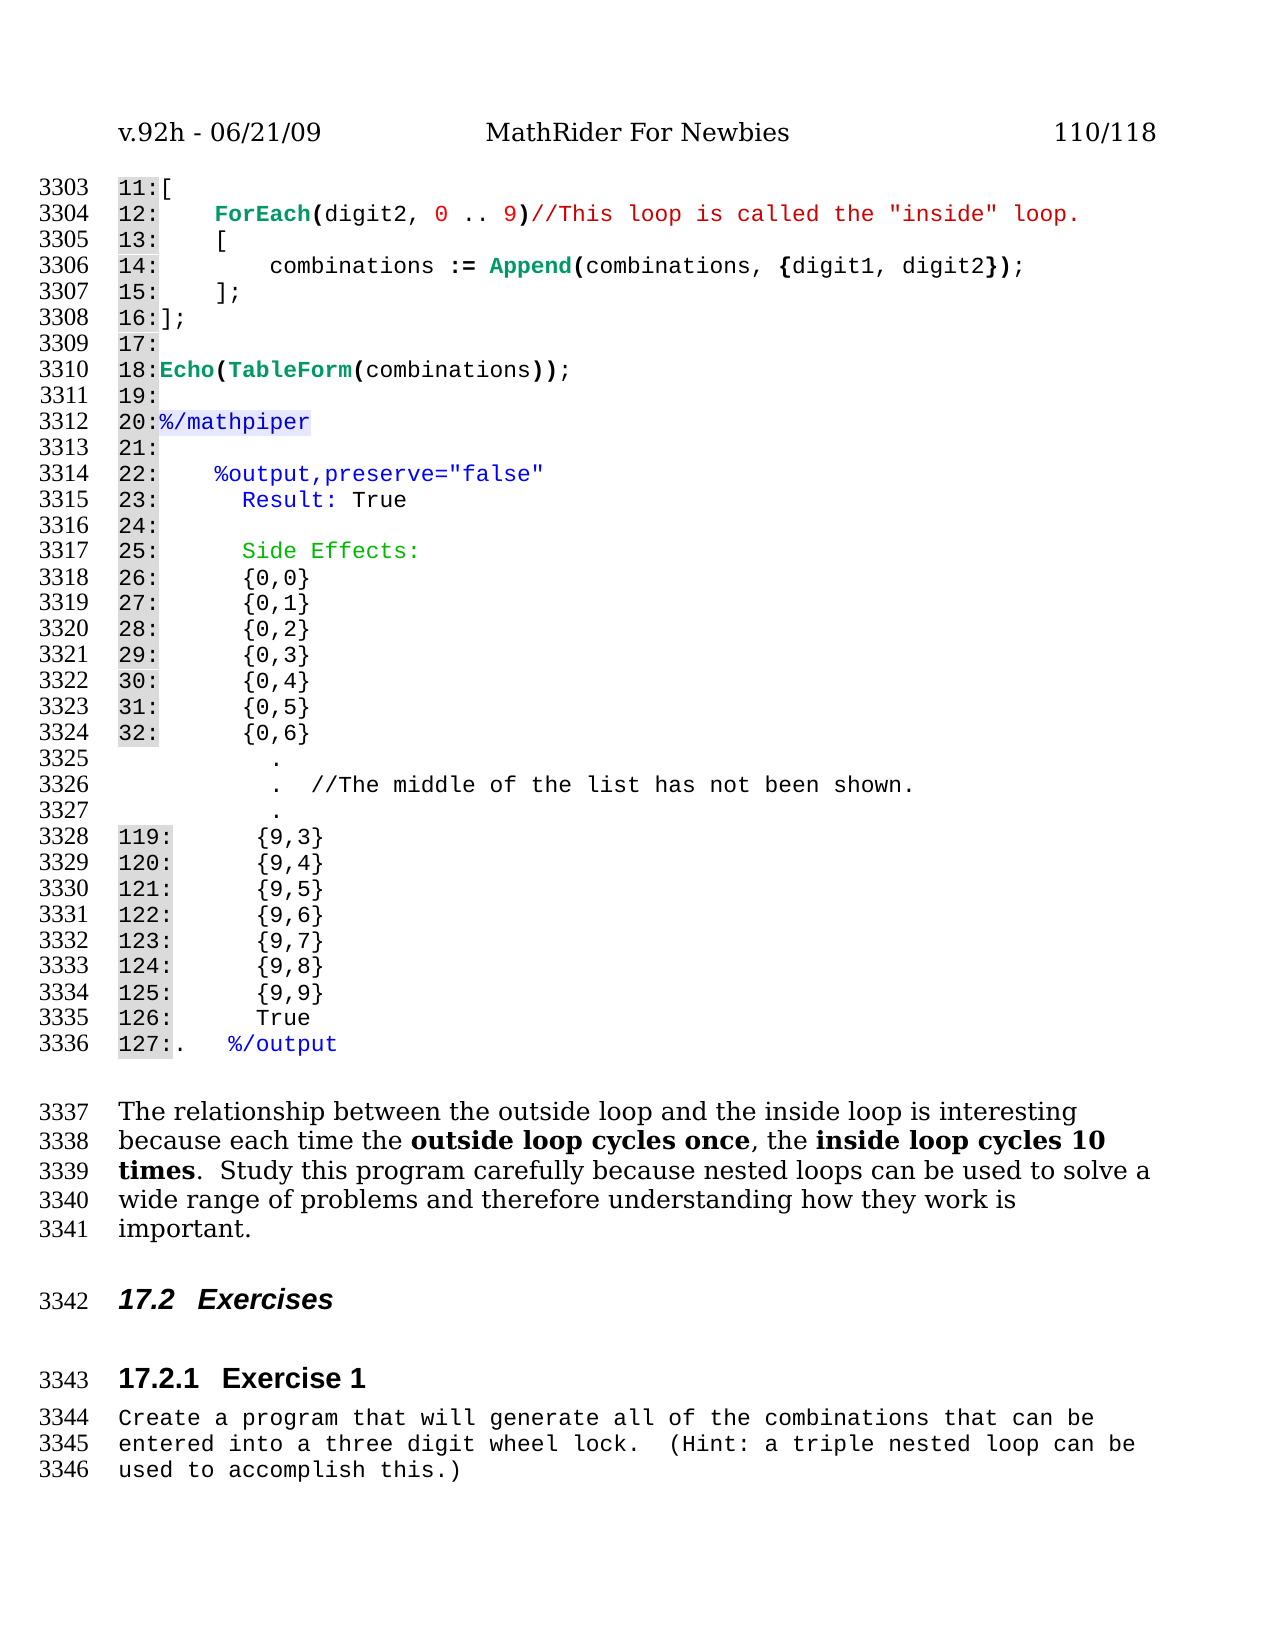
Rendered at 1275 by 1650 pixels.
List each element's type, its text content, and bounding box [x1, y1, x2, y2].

text Create a program that will generate all of the combinations that can be entered into a three digit wheel lock. (Hint: a triple nested loop can be used to accomplish this.) [118, 1406, 1157, 1484]
text . [118, 747, 1157, 773]
text . [118, 799, 1157, 825]
text 29: {0,3} [118, 644, 1157, 669]
text 19: [118, 384, 1157, 410]
text 11:[ [118, 177, 1157, 203]
text 126: True [118, 1007, 1157, 1033]
text 12: ForEach(digit2, 0 .. 9)//This loop is called the "inside" loop. [118, 203, 1157, 229]
text 25: Side Effects: [118, 540, 1157, 566]
text 122: {9,6} [118, 903, 1157, 929]
text 125: {9,9} [118, 981, 1157, 1007]
text 15: ]; [118, 281, 1157, 306]
subtitle Exercises [118, 1282, 1157, 1316]
text 124: {9,8} [118, 955, 1157, 981]
text 123: {9,7} [118, 929, 1157, 955]
text 119: {9,3} [118, 825, 1157, 851]
text 127:. %/output [118, 1033, 1157, 1059]
text 13: [ [118, 229, 1157, 254]
text The relationship between the outside loop and the inside loop is interesting because each time the outside loop cycles once, the inside loop cycles 10 times. Study this program carefully because nested loops can be used to solve a wide range of problems and therefore understanding how they work is important. [118, 1097, 1157, 1243]
text 30: {0,4} [118, 669, 1157, 696]
text 22: %output,preserve="false" [118, 462, 1157, 488]
text . //The middle of the list has not been shown. [118, 773, 1157, 799]
text 14: combinations := Append(combinations, {digit1, digit2}); [118, 254, 1157, 281]
text 18:Echo(TableForm(combinations)); [118, 358, 1157, 384]
text 120: {9,4} [118, 851, 1157, 877]
text 31: {0,5} [118, 696, 1157, 721]
text 28: {0,2} [118, 618, 1157, 644]
text 21: [118, 436, 1157, 462]
text 24: [118, 514, 1157, 540]
text 121: {9,5} [118, 877, 1157, 903]
text 17: [118, 332, 1157, 358]
text 16:]; [118, 306, 1157, 332]
text 27: {0,1} [118, 592, 1157, 618]
text 32: {0,6} [118, 721, 1157, 747]
text 20:%/mathpiper [118, 410, 1157, 436]
text 23: Result: True [118, 488, 1157, 514]
subtitle Exercise 1 [118, 1361, 1157, 1394]
text 26: {0,0} [118, 566, 1157, 592]
